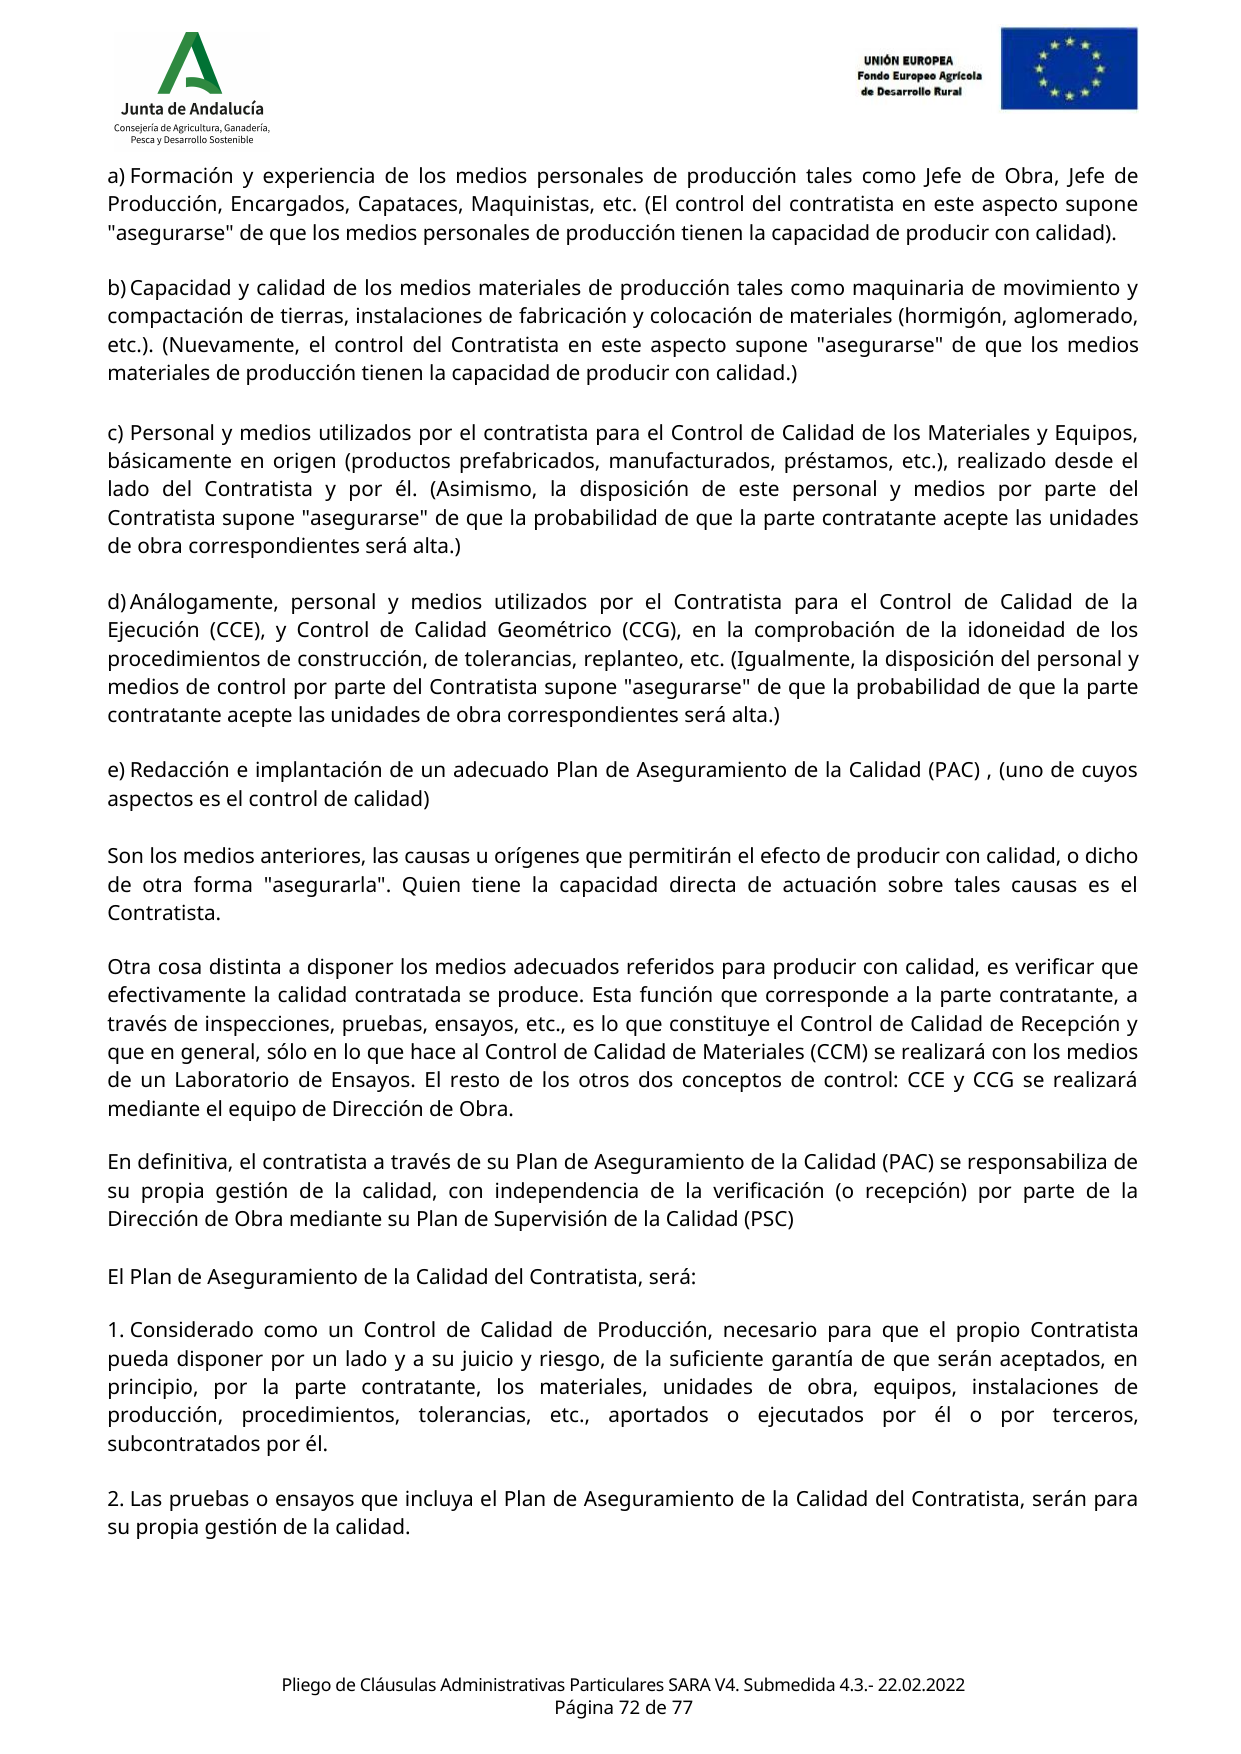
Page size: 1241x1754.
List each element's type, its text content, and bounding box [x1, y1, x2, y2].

text Son los medios anteriores, las causas u orígenes que permitirán el efecto de producir con calidad, o dicho de otra forma "asegurarla". Quien tiene la capacidad directa de actuación sobre tales causas es el Contratista. [107, 841, 1140, 927]
picture [855, 24, 1139, 114]
list Considerado como un Control de Calidad de Producción, necesario para que el propio Contratista pueda disponer por un lado y a su juicio y riesgo, de la suficiente garantía de que serán aceptados, en principio, por la parte contratante, los materiales, unidades de obra, equipos, instalaciones de producción, procedimientos, tolerancias, etc., aportados o ejecutados por él o por terceros, subcontratados por él. [107, 1315, 1140, 1457]
list Capacidad y calidad de los medios materiales de producción tales como maquinaria de movimiento y compactación de tierras, instalaciones de fabricación y colocación de materiales (hormigón, aglomerado, etc.). (Nuevamente, el control del Contratista en este aspecto supone "asegurarse" de que los medios materiales de producción tienen la capacidad de producir con calidad.) [107, 273, 1140, 387]
list Las pruebas o ensayos que incluya el Plan de Aseguramiento de la Calidad del Contratista, serán para su propia gestión de la calidad. [107, 1484, 1140, 1541]
list Personal y medios utilizados por el contratista para el Control de Calidad de los Materiales y Equipos, básicamente en origen (productos prefabricados, manufacturados, préstamos, etc.), realizado desde el lado del Contratista y por él. (Asimismo, la disposición de este personal y medios por parte del Contratista supone "asegurarse" de que la probabilidad de que la parte contratante acepte las unidades de obra correspondientes será alta.) [107, 418, 1140, 560]
list Formación y experiencia de los medios personales de producción tales como Jefe de Obra, Jefe de Producción, Encargados, Capataces, Maquinistas, etc. (El control del contratista en este aspecto supone "asegurarse" de que los medios personales de producción tienen la capacidad de producir con calidad). [107, 161, 1140, 246]
picture [114, 32, 270, 152]
list Redacción e implantación de un adecuado Plan de Aseguramiento de la Calidad (PAC) , (uno de cuyos aspectos es el control de calidad) [107, 756, 1140, 812]
text Otra cosa distinta a disponer los medios adecuados referidos para producir con calidad, es verificar que efectivamente la calidad contratada se produce. Esta función que corresponde a la parte contratante, a través de inspecciones, pruebas, ensayos, etc., es lo que constituye el Control de Calidad de Recepción y que en general, sólo en lo que hace al Control de Calidad de Materiales (CCM) se realizará con los medios de un Laboratorio de Ensayos. El resto de los otros dos conceptos de control: CCE y CCG se realizará mediante el equipo de Dirección de Obra. [107, 952, 1140, 1122]
list Análogamente, personal y medios utilizados por el Contratista para el Control de Calidad de la Ejecución (CCE), y Control de Calidad Geométrico (CCG), en la comprobación de la idoneidad de los procedimientos de construcción, de tolerancias, replanteo, etc. (Igualmente, la disposición del personal y medios de control por parte del Contratista supone "asegurarse" de que la probabilidad de que la parte contratante acepte las unidades de obra correspondientes será alta.) [107, 587, 1140, 729]
text El Plan de Aseguramiento de la Calidad del Contratista, será: [107, 1262, 1140, 1290]
text En definitiva, el contratista a través de su Plan de Aseguramiento de la Calidad (PAC) se responsabiliza de su propia gestión de la calidad, con independencia de la verificación (o recepción) por parte de la Dirección de Obra mediante su Plan de Supervisión de la Calidad (PSC) [107, 1147, 1140, 1233]
